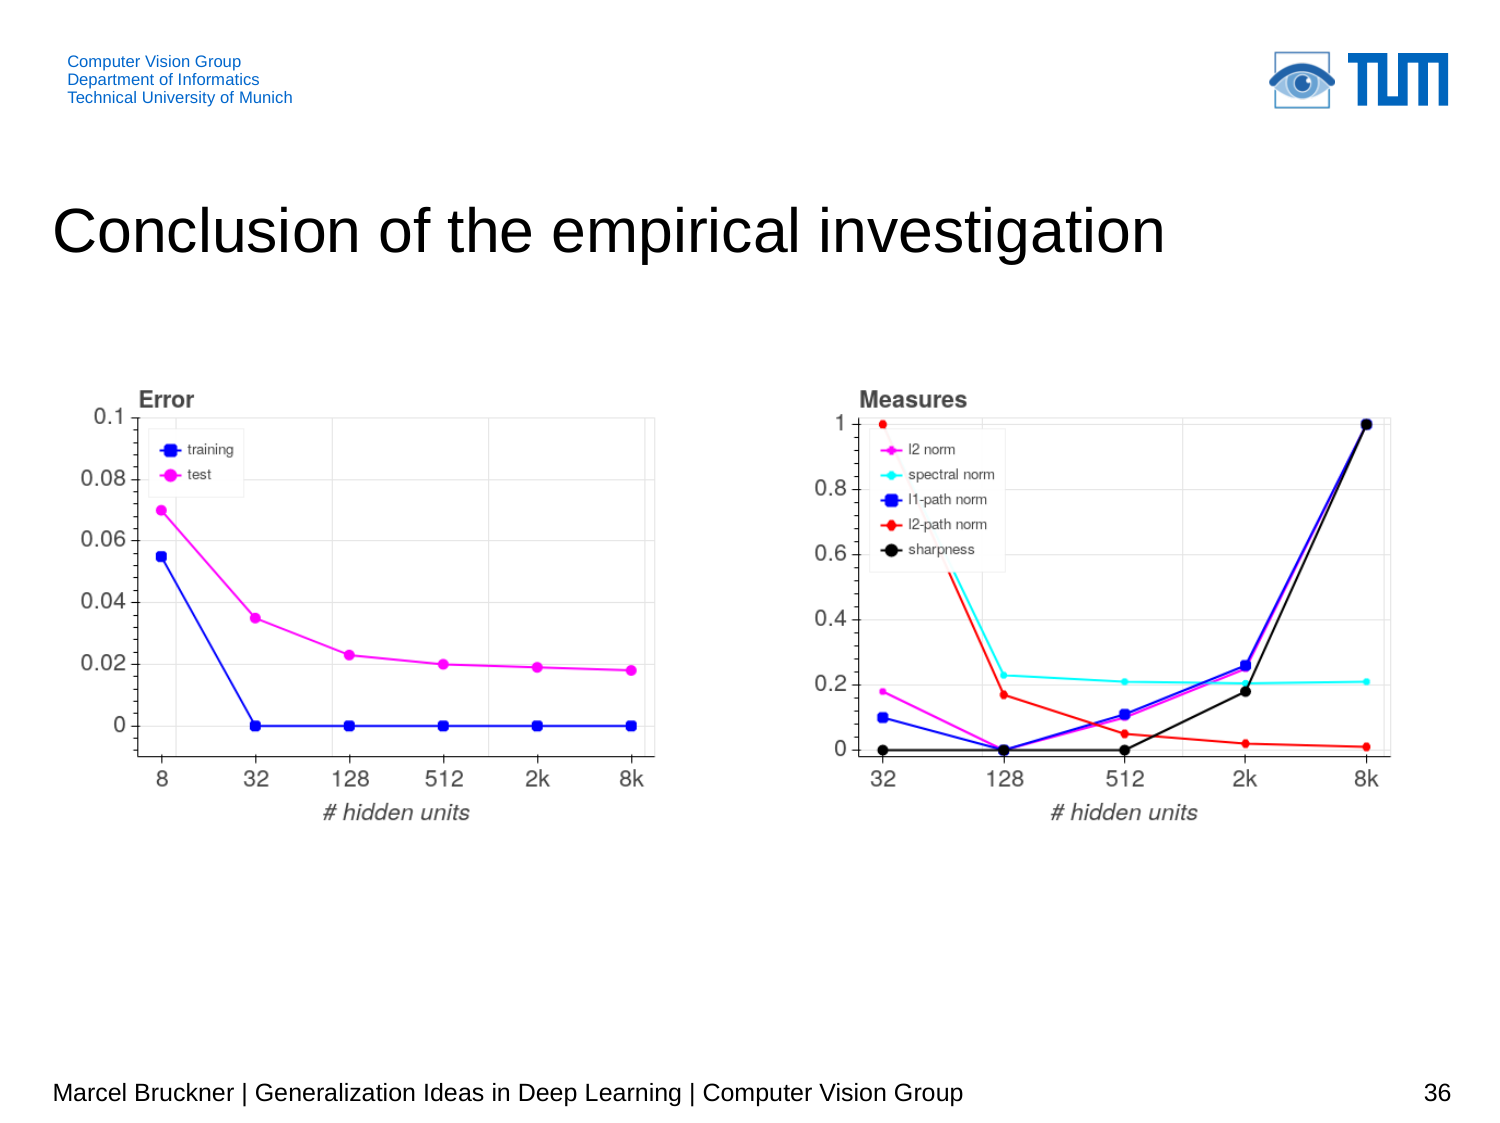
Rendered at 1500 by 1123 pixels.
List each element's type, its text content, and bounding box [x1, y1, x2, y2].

picture [810, 374, 1423, 830]
title Conclusion of the empirical investigation [52, 195, 1453, 266]
picture [1269, 47, 1335, 113]
picture [75, 374, 687, 830]
